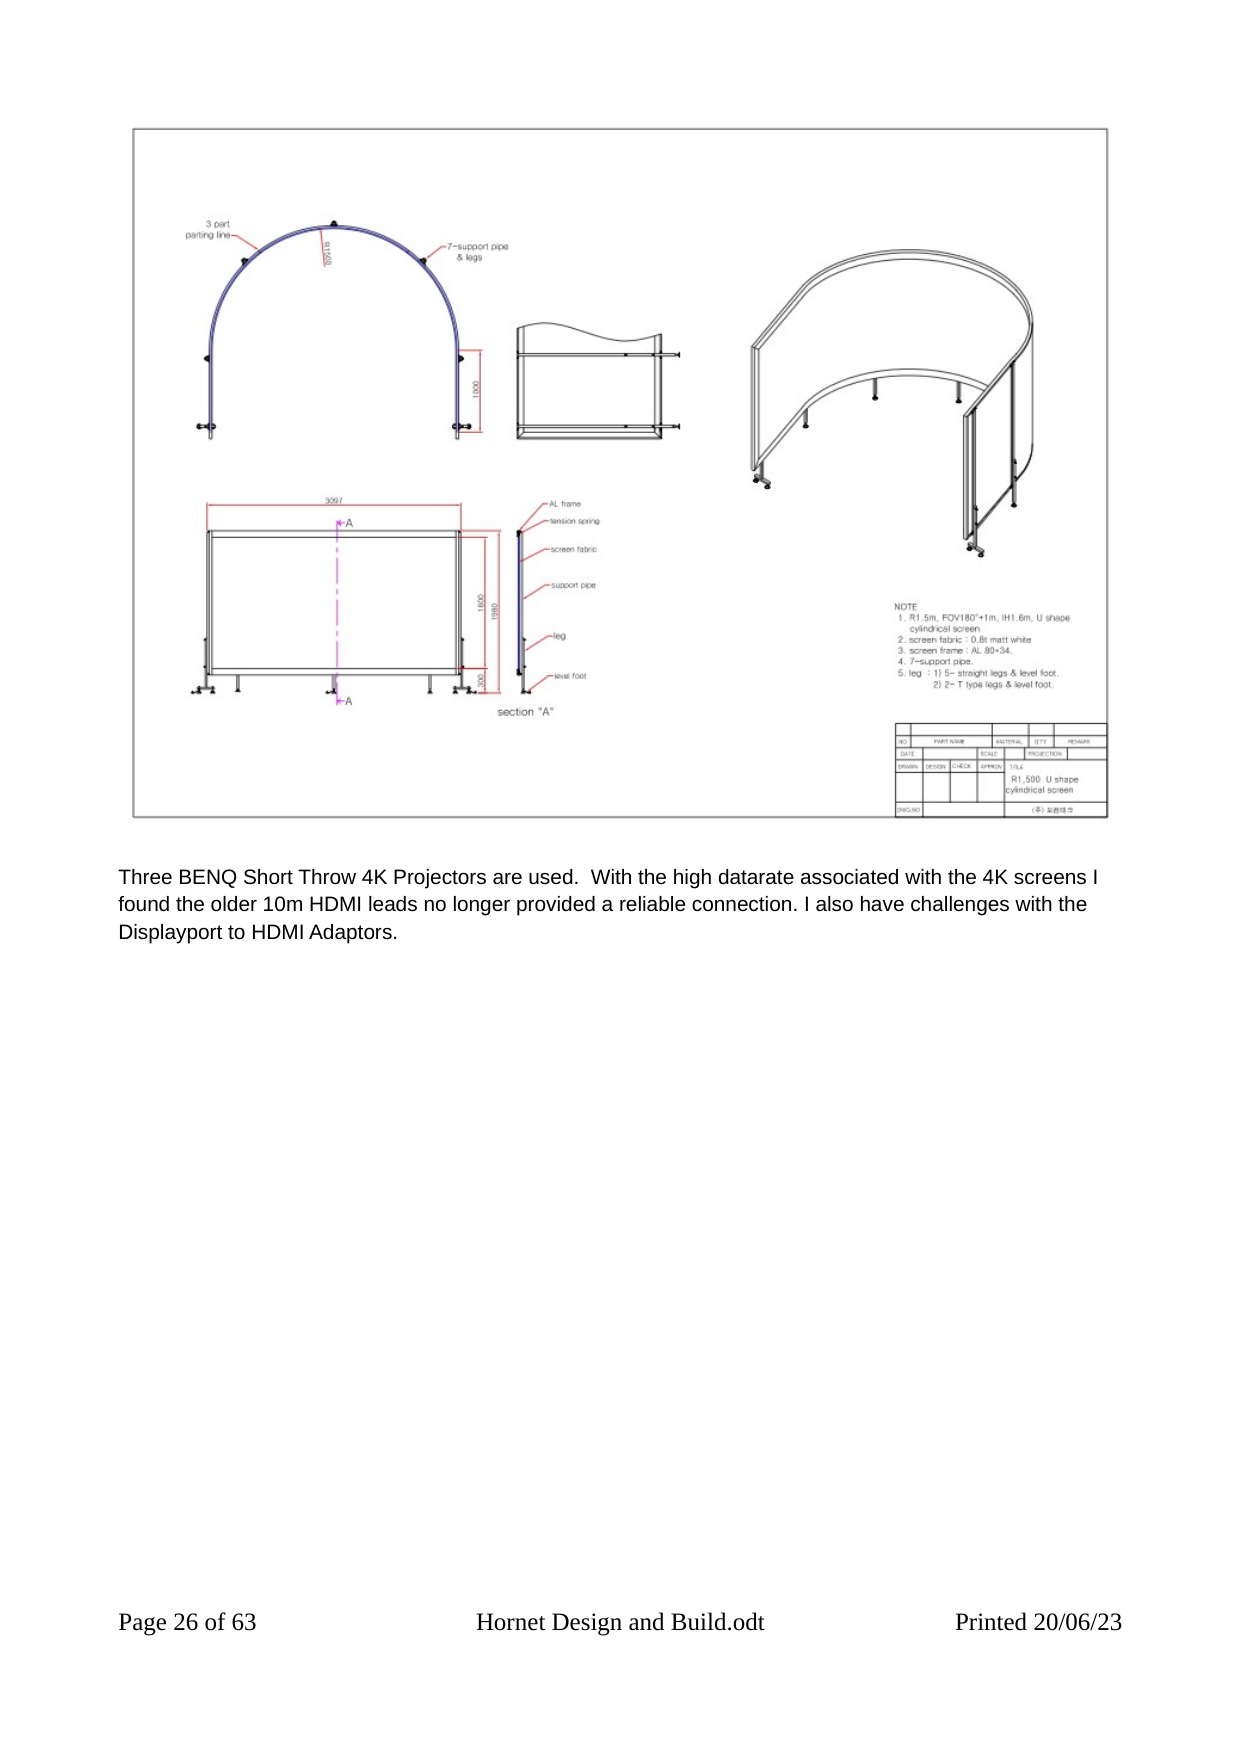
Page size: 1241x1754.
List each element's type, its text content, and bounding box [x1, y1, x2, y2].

text Three BENQ Short Throw 4K Projectors are used. With the high datarate associated with the 4K screens I found the older 10m HDMI leads no longer provided a reliable connection. I also have challenges with the Displayport to HDMI Adaptors. [118, 865, 1122, 944]
picture [118, 118, 1123, 828]
